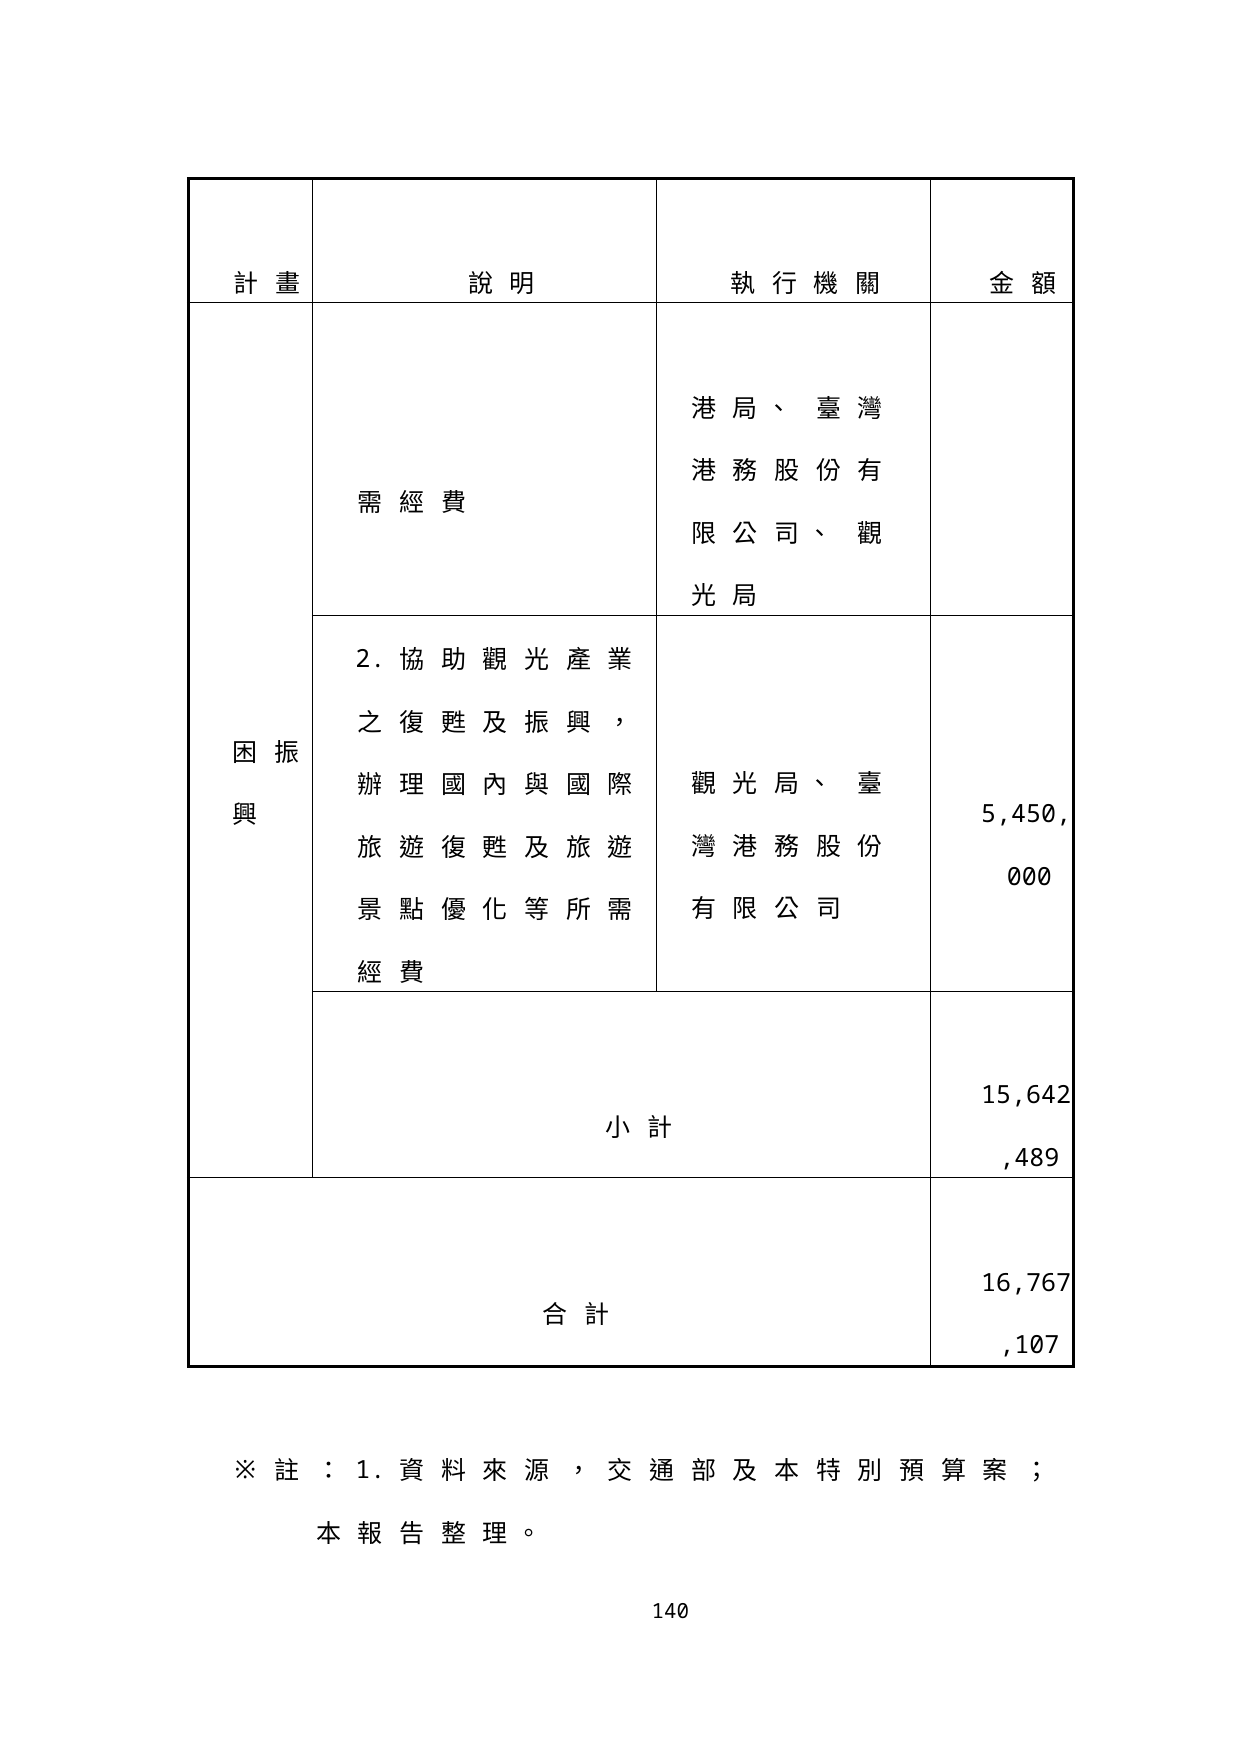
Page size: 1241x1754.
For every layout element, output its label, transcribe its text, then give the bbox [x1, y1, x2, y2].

table_header 計畫 [190, 180, 312, 302]
table_header 執行機關 [657, 180, 930, 302]
table_cell 港局、臺灣港務股份有限公司、觀光局 [657, 303, 930, 615]
table_header 說明 [313, 180, 656, 302]
text ※註：1.資料來源，交通部及本特別預算案；本報告整理。 [183, 1427, 1058, 1552]
table_cell 2.協助觀光產業之復甦及振興，辦理國內與國際旅遊復甦及旅遊景點優化等所需經費 [313, 616, 656, 991]
table_cell 小計 [313, 992, 930, 1177]
table_cell 15,642,489 [931, 992, 1072, 1177]
table_cell 5,450,000 [931, 616, 1072, 991]
table_cell 16,767,107 [931, 1178, 1072, 1365]
table_cell 合計 [190, 1178, 930, 1365]
table_header 金額 [931, 180, 1072, 302]
table_cell 需經費 [313, 303, 656, 615]
table_cell 觀光局、臺灣港務股份有限公司 [657, 616, 930, 991]
table_cell 困振興 [190, 303, 312, 1177]
table_cell [931, 303, 1072, 615]
